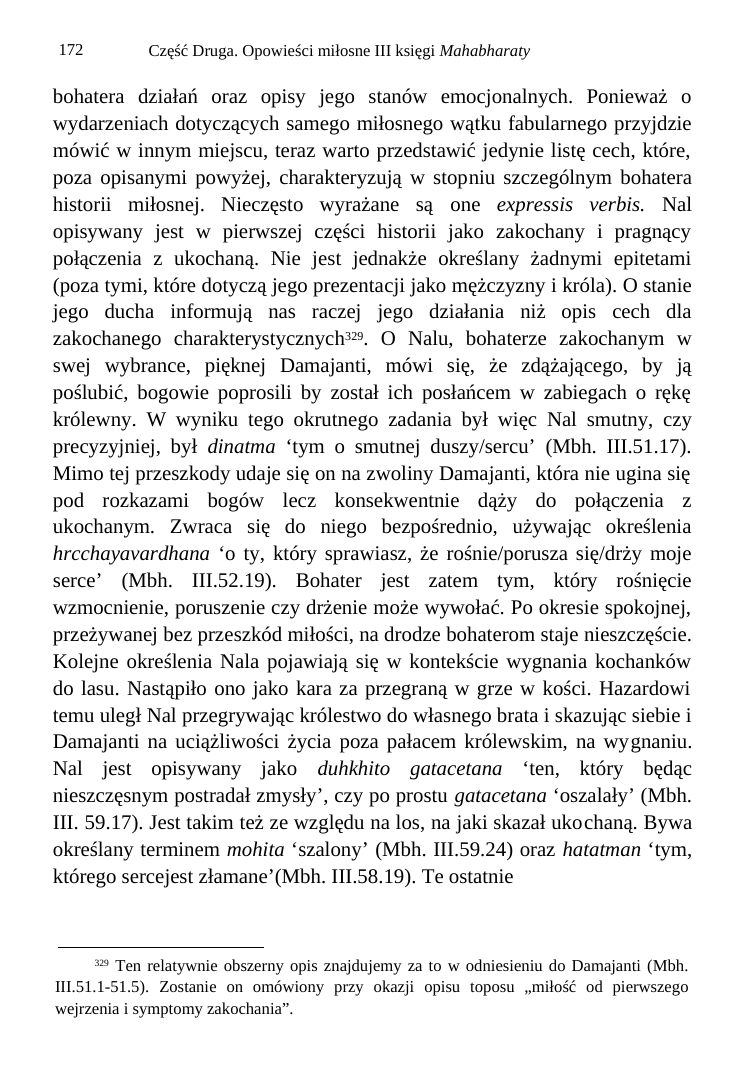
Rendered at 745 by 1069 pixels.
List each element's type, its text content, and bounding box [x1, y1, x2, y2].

text 329 Ten relatywnie obszerny opis znajdujemy za to w odniesieniu do Damajanti (Mbh. III.51.1-51.5). Zostanie on omówiony przy okazji opisu toposu „miłość od pierwszego wejrzenia i symptomy zakochania”. [55, 956, 689, 1018]
text Część Druga. Opowieści miłosne III księgi Mahabharaty [148, 41, 608, 60]
text bohatera działań oraz opisy jego stanów emocjonalnych. Ponieważ o wydarzeniach dotyczących samego miłosnego wątku fabularnego przyjdzie mówić w innym miejscu, teraz warto przedstawić jedynie listę cech, które, poza opisanymi powyżej, charakteryzują w stop­niu szczególnym bohatera historii miłosnej. Nieczęsto wyrażane są one expressis verbis. Nal opisywany jest w pierwszej części historii jako zakochany i pragnący połączenia z ukochaną. Nie jest jednakże określany żadnymi epitetami (poza tymi, które dotyczą jego prezenta­cji jako mężczyzny i króla). O stanie jego ducha informują nas raczej jego działania niż opis cech dla zakochanego charakterystycznych329. O Nalu, bohaterze zakochanym w swej wybrance, pięknej Damajanti, mówi się, że zdążającego, by ją poślubić, bogowie poprosili by został ich posłańcem w zabiegach o rękę królewny. W wyniku tego okrutne­go zadania był więc Nal smutny, czy precyzyjniej, był dinatma ‘tym o smutnej duszy/sercu’ (Mbh. III.51.17). Mimo tej przeszkody udaje się on na zwoliny Damajanti, która nie ugina się pod rozkazami bogów lecz konsekwentnie dąży do połączenia z ukochanym. Zwraca się do niego bezpośrednio, używając określenia hrcchayavardhana ‘o ty, który sprawiasz, że rośnie/porusza się/drży moje serce’ (Mbh. III.52.19). Bohater jest zatem tym, który rośnięcie wzmocnienie, poruszenie czy drżenie może wywołać. Po okresie spokojnej, przeżywanej bez prze­szkód miłości, na drodze bohaterom staje nieszczęście. Kolejne okre­ślenia Nala pojawiają się w kontekście wygnania kochanków do lasu. Nastąpiło ono jako kara za przegraną w grze w kości. Hazardowi temu uległ Nal przegrywając królestwo do własnego brata i skazując siebie i Damajanti na uciążliwości życia poza pałacem królewskim, na wy­gnaniu. Nal jest opisywany jako duhkhito gatacetana ‘ten, który będąc nieszczęsnym postradał zmysły’, czy po prostu gatacetana ‘oszalały’ (Mbh. III. 59.17). Jest takim też ze względu na los, na jaki skazał uko­chaną. Bywa określany terminem mohita ‘szalony’ (Mbh. III.59.24) oraz hatatman ‘tym, którego sercejest złamane’(Mbh. III.58.19). Te ostatnie [53, 84, 692, 888]
text 172 [58, 39, 92, 59]
